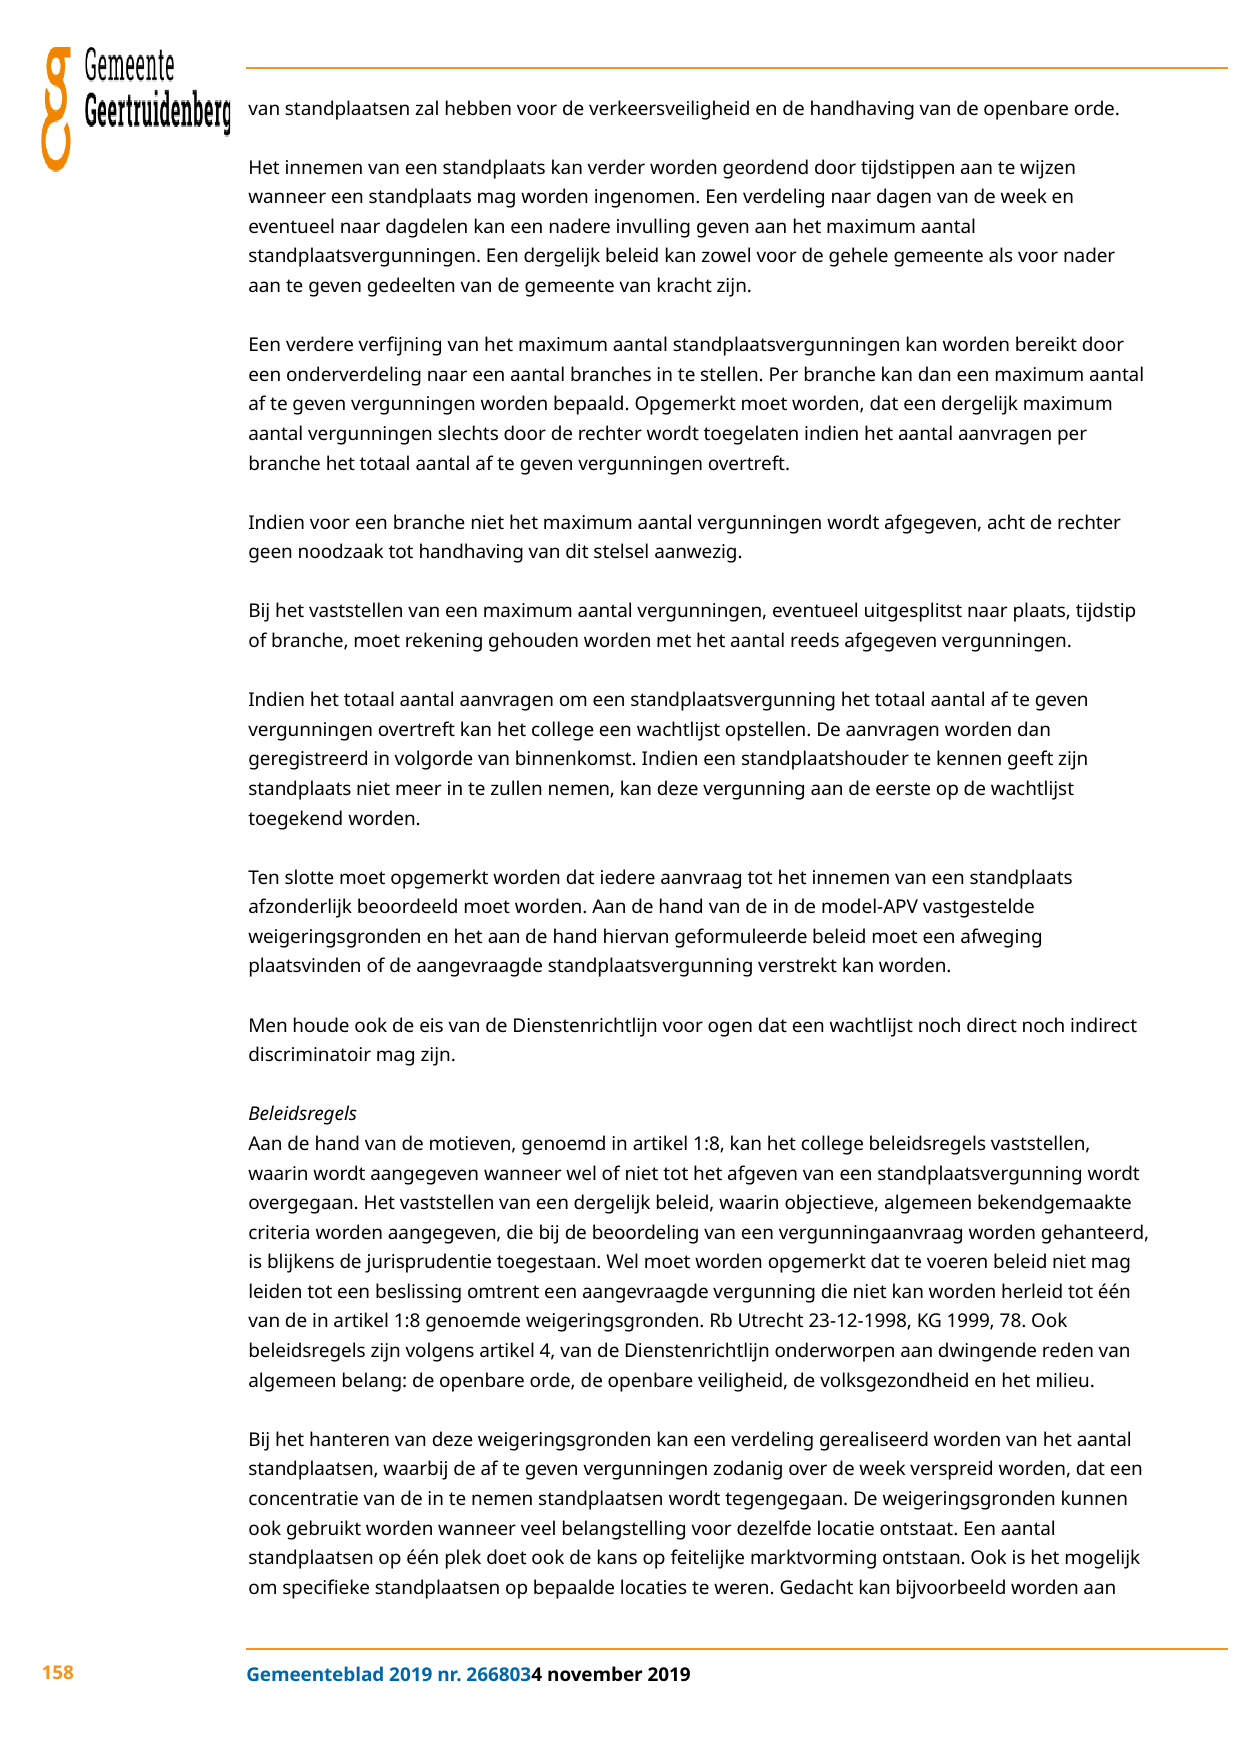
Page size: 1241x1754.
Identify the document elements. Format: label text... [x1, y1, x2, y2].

text Bij het vaststellen van een maximum aantal vergunningen, eventueel uitgesplitst naar plaats, tijdstip of branche, moet rekening gehouden worden met het aantal reeds afgegeven vergunningen. [248, 598, 1152, 653]
text Indien voor een branche niet het maximum aantal vergunningen wordt afgegeven, acht de rechter geen noodzaak tot handhaving van dit stelsel aanwezig. [248, 509, 1152, 564]
text Men houde ook de eis van de Dienstenrichtlijn voor ogen dat een wachtlijst noch direct noch indirect discriminatoir mag zijn. [248, 1012, 1152, 1067]
text Bij het hanteren van deze weigeringsgronden kan een verdeling gerealiseerd worden van het aantal standplaatsen, waarbij de af te geven vergunningen zodanig over de week verspreid worden, dat een concentratie van de in te nemen standplaatsen wordt tegengegaan. De weigeringsgronden kunnen ook gebruikt worden wanneer veel belangstelling voor dezelfde locatie ontstaat. Een aantal standplaatsen op één plek doet ook de kans op feitelijke marktvorming ontstaan. Ook is het mogelijk om specifieke standplaatsen op bepaalde locaties te weren. Gedacht kan bijvoorbeeld worden aan [248, 1426, 1152, 1600]
text Een verdere verfijning van het maximum aantal standplaatsvergunningen kan worden bereikt door een onderverdeling naar een aantal branches in te stellen. Per branche kan dan een maximum aantal af te geven vergunningen worden bepaald. Opgemerkt moet worden, dat een dergelijk maximum aantal vergunningen slechts door de rechter wordt toegelaten indien het aantal aanvragen per branche het totaal aantal af te geven vergunningen overtreft. [248, 331, 1152, 476]
text Aan de hand van de motieven, genoemd in artikel 1:8, kan het college beleidsregels vaststellen, waarin wordt aangegeven wanneer wel of niet tot het afgeven van een standplaatsvergunning wordt overgegaan. Het vaststellen van een dergelijk beleid, waarin objectieve, algemeen bekendgemaakte criteria worden aangegeven, die bij de beoordeling van een vergunningaanvraag worden gehanteerd, is blijkens de jurisprudentie toegestaan. Wel moet worden opgemerkt dat te voeren beleid niet mag leiden tot een beslissing omtrent een aangevraagde vergunning die niet kan worden herleid tot één van de in artikel 1:8 genoemde weigeringsgronden. Rb Utrecht 23-12-1998, KG 1999, 78. Ook beleidsregels zijn volgens artikel 4, van de Dienstenrichtlijn onderworpen aan dwingende reden van algemeen belang: de openbare orde, de openbare veiligheid, de volksgezondheid en het milieu. [248, 1130, 1152, 1393]
text Indien het totaal aantal aanvragen om een standplaatsvergunning het totaal aantal af te geven vergunningen overtreft kan het college een wachtlijst opstellen. De aanvragen worden dan geregistreerd in volgorde van binnenkomst. Indien een standplaatshouder te kennen geeft zijn standplaats niet meer in te zullen nemen, kan deze vergunning aan de eerste op de wachtlijst toegekend worden. [248, 686, 1152, 831]
text van standplaatsen zal hebben voor de verkeersveiligheid en de handhaving van de openbare orde. [248, 95, 1152, 121]
text Beleidsregels [248, 1101, 1152, 1126]
text Ten slotte moet opgemerkt worden dat iedere aanvraag tot het innemen van een standplaats afzonderlijk beoordeeld moet worden. Aan de hand van de in de model-APV vastgestelde weigeringsgronden en het aan de hand hiervan geformuleerde beleid moet een afweging plaatsvinden of de aangevraagde standplaatsvergunning verstrekt kan worden. [248, 864, 1152, 978]
picture [41, 47, 231, 172]
text Het innemen van een standplaats kan verder worden geordend door tijdstippen aan te wijzen wanneer een standplaats mag worden ingenomen. Een verdeling naar dagen van de week en eventueel naar dagdelen kan een nadere invulling geven aan het maximum aantal standplaatsvergunningen. Een dergelijk beleid kan zowel voor de gehele gemeente als voor nader aan te geven gedeelten van de gemeente van kracht zijn. [248, 154, 1152, 298]
